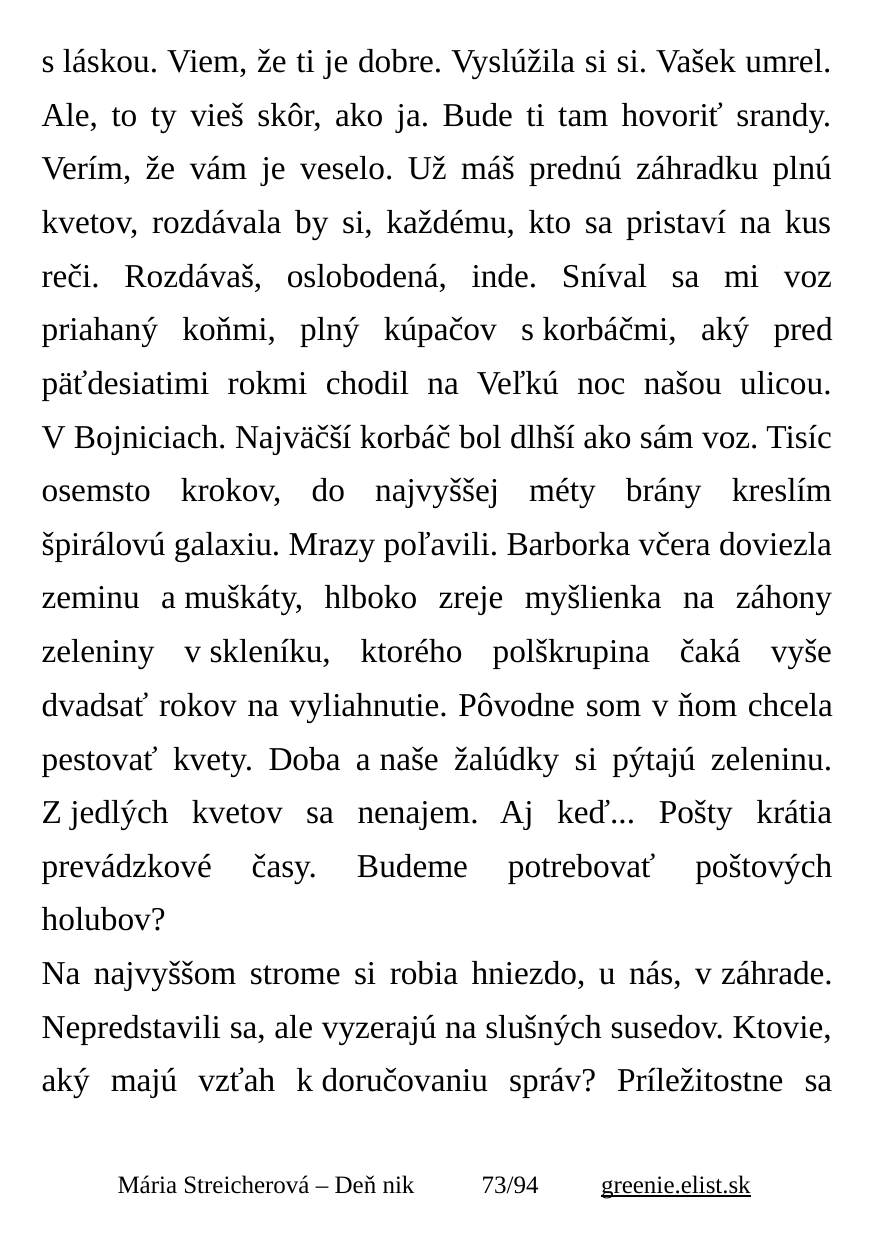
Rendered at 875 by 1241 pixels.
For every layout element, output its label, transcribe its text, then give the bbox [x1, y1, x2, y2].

text s láskou. Viem, že ti je dobre. Vyslúžila si si. Vašek umrel. Ale, to ty vieš skôr, ako ja. Bude ti tam hovoriť srandy. Verím, že vám je veselo. Už máš prednú záhradku plnú kvetov, rozdávala by si, každému, kto sa pristaví na kus reči. Rozdávaš, oslobodená, inde. Sníval sa mi voz priahaný koňmi, plný kúpačov s korbáčmi, aký pred päťdesiatimi rokmi chodil na Veľkú noc našou ulicou. V Bojniciach. Najväčší korbáč bol dlhší ako sám voz. Tisíc osemsto krokov, do najvyššej méty brány kreslím špirálovú galaxiu. Mrazy poľavili. Barborka včera doviezla zeminu a muškáty, hlboko zreje myšlienka na záhony zeleniny v skleníku, ktorého polškrupina čaká vyše dvadsať rokov na vyliahnutie. Pôvodne som v ňom chcela pestovať kvety. Doba a naše žalúdky si pýtajú zeleninu. Z jedlých kvetov sa nenajem. Aj keď... Pošty krátia prevádzkové časy. Budeme potrebovať poštových holubov? [41, 41, 833, 938]
text Na najvyššom strome si robia hniezdo, u nás, v záhrade. Nepredstavili sa, ale vyzerajú na slušných susedov. Ktovie, aký majú vzťah k doručovaniu správ? Príležitostne sa [41, 953, 833, 1099]
